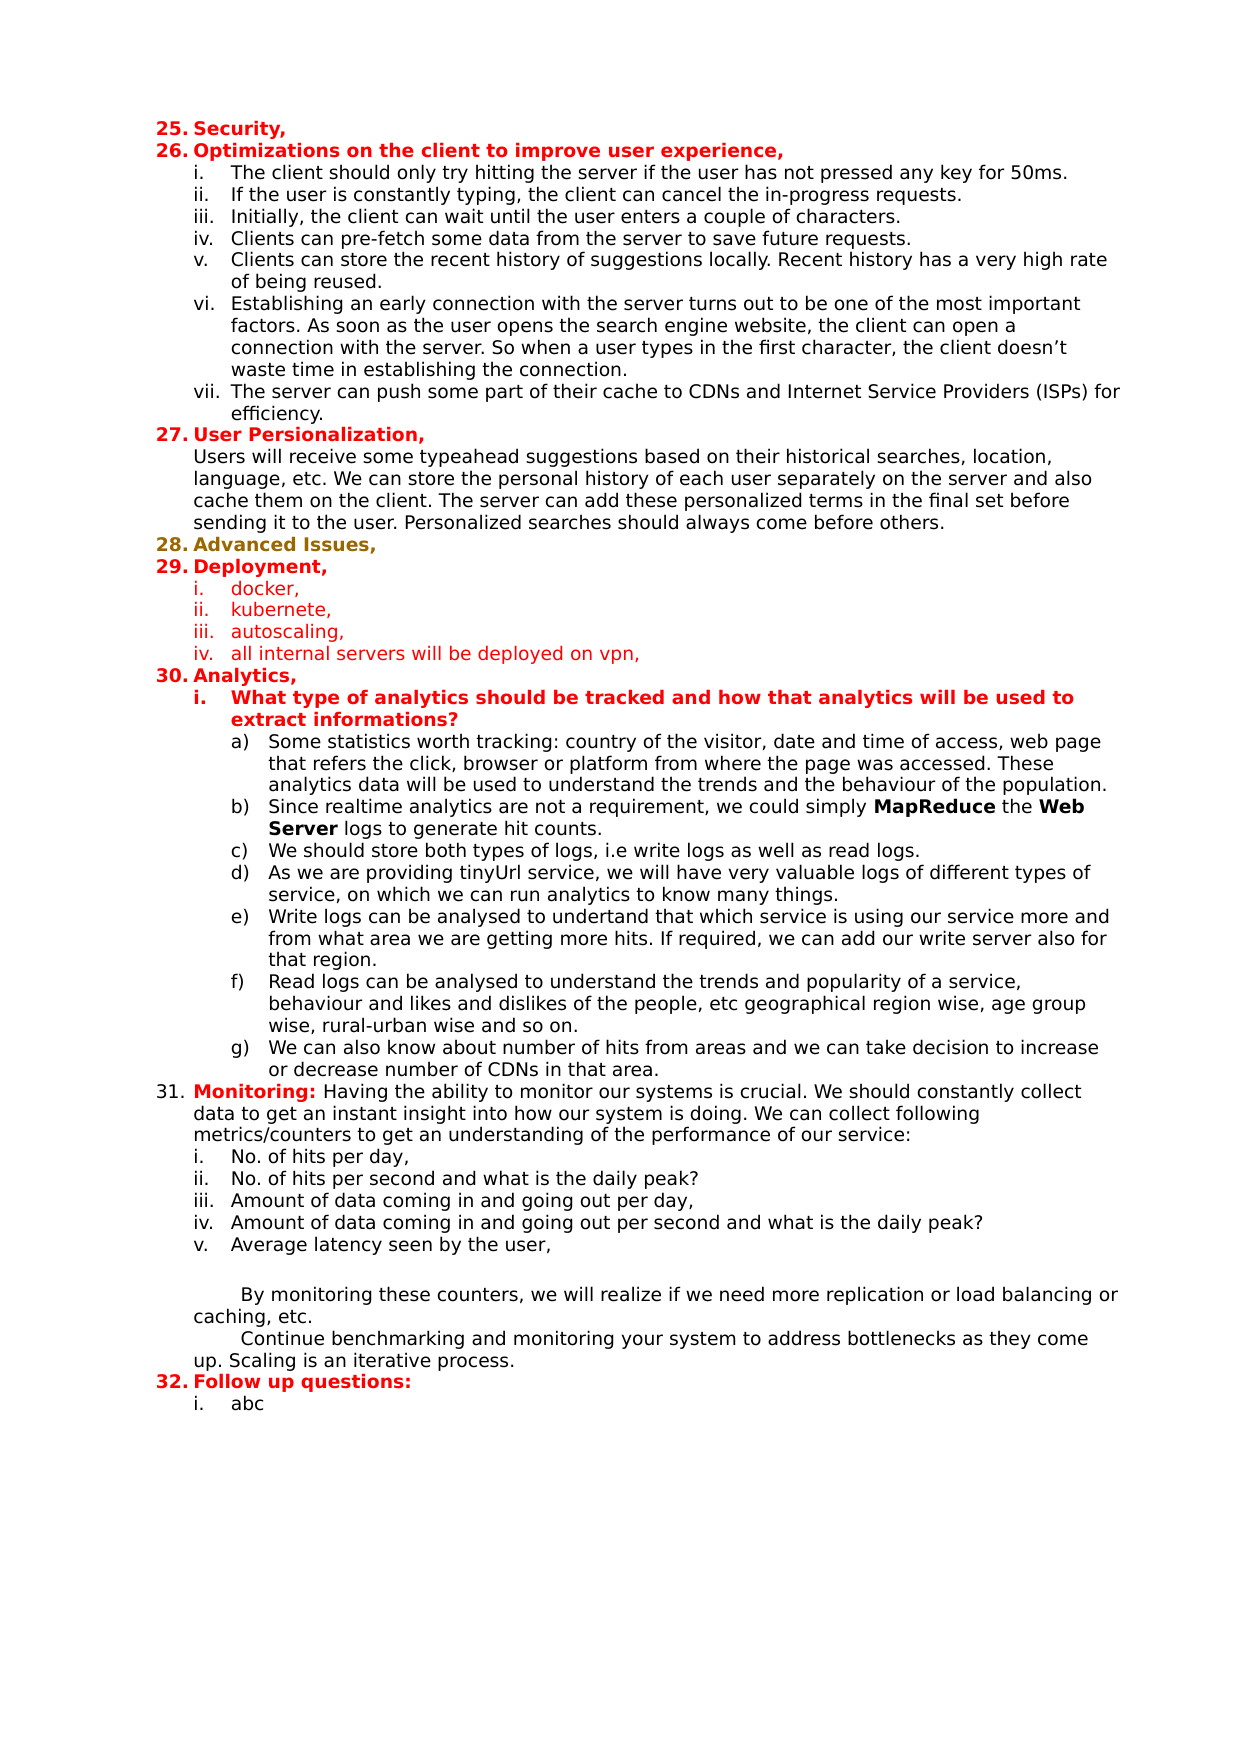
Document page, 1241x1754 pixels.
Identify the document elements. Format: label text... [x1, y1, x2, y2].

list Since realtime analytics are not a requirement, we could simply MapReduce the Web Server logs to generate hit counts. [231, 796, 1122, 840]
list No. of hits per second and what is the daily peak? [193, 1168, 1122, 1190]
list The client should only try hitting the server if the user has not pressed any key for 50ms. [193, 162, 1122, 184]
list Analytics, [156, 665, 1122, 687]
list The server can push some part of their cache to CDNs and Internet Service Providers (ISPs) for efficiency. [193, 381, 1122, 424]
list Average latency seen by the user, [193, 1234, 1122, 1256]
list Users will receive some typeahead suggestions based on their historical searches, location, language, etc. We can store the personal history of each user separately on the server and also cache them on the client. The server can add these personalized terms in the final set before sending it to the user. Personalized searches should always come before others. [156, 446, 1122, 534]
list As we are providing tinyUrl service, we will have very valuable logs of different types of service, on which we can run analytics to know many things. [231, 862, 1122, 906]
list We should store both types of logs, i.e write logs as well as read logs. [231, 840, 1122, 862]
list Continue benchmarking and monitoring your system to address bottlenecks as they come up. Scaling is an iterative process. [156, 1328, 1122, 1371]
list User Persionalization, [156, 424, 1122, 446]
list Follow up questions: [156, 1371, 1122, 1393]
list We can also know about number of hits from areas and we can take decision to increase or decrease number of CDNs in that area. [231, 1037, 1122, 1081]
list Deployment, [156, 556, 1122, 577]
list What type of analytics should be tracked and how that analytics will be used to extract informations? [193, 687, 1122, 731]
list all internal servers will be deployed on vpn, [193, 643, 1122, 665]
list No. of hits per day, [193, 1146, 1122, 1168]
list Read logs can be analysed to understand the trends and popularity of a service, behaviour and likes and dislikes of the people, etc geographical region wise, age group wise, rural-urban wise and so on. [231, 971, 1122, 1037]
list Clients can pre-fetch some data from the server to save future requests. [193, 227, 1122, 249]
list Advanced Issues, [156, 534, 1122, 556]
list autoscaling, [193, 621, 1122, 643]
list kubernete, [193, 599, 1122, 621]
list Amount of data coming in and going out per second and what is the daily peak? [193, 1212, 1122, 1234]
list Establishing an early connection with the server turns out to be one of the most important factors. As soon as the user opens the search engine website, the client can open a connection with the server. So when a user types in the first character, the client doesn’t waste time in establishing the connection. [193, 293, 1122, 381]
list By monitoring these counters, we will realize if we need more replication or load balancing or caching, etc. [156, 1284, 1122, 1328]
list abc [193, 1393, 1122, 1415]
list Initially, the client can wait until the user enters a couple of characters. [193, 206, 1122, 227]
list Optimizations on the client to improve user experience, [156, 140, 1122, 162]
list Security, [156, 118, 1122, 140]
list Monitoring: Having the ability to monitor our systems is crucial. We should constantly collect data to get an instant insight into how our system is doing. We can collect following metrics/counters to get an understanding of the performance of our service: [156, 1081, 1122, 1146]
list Amount of data coming in and going out per day, [193, 1190, 1122, 1212]
list If the user is constantly typing, the client can cancel the in-progress requests. [193, 184, 1122, 206]
list docker, [193, 577, 1122, 599]
list Some statistics worth tracking: country of the visitor, date and time of access, web page that refers the click, browser or platform from where the page was accessed. These analytics data will be used to understand the trends and the behaviour of the population. [231, 731, 1122, 796]
list Write logs can be analysed to undertand that which service is using our service more and from what area we are getting more hits. If required, we can add our write server also for that region. [231, 906, 1122, 971]
list Clients can store the recent history of suggestions locally. Recent history has a very high rate of being reused. [193, 249, 1122, 293]
